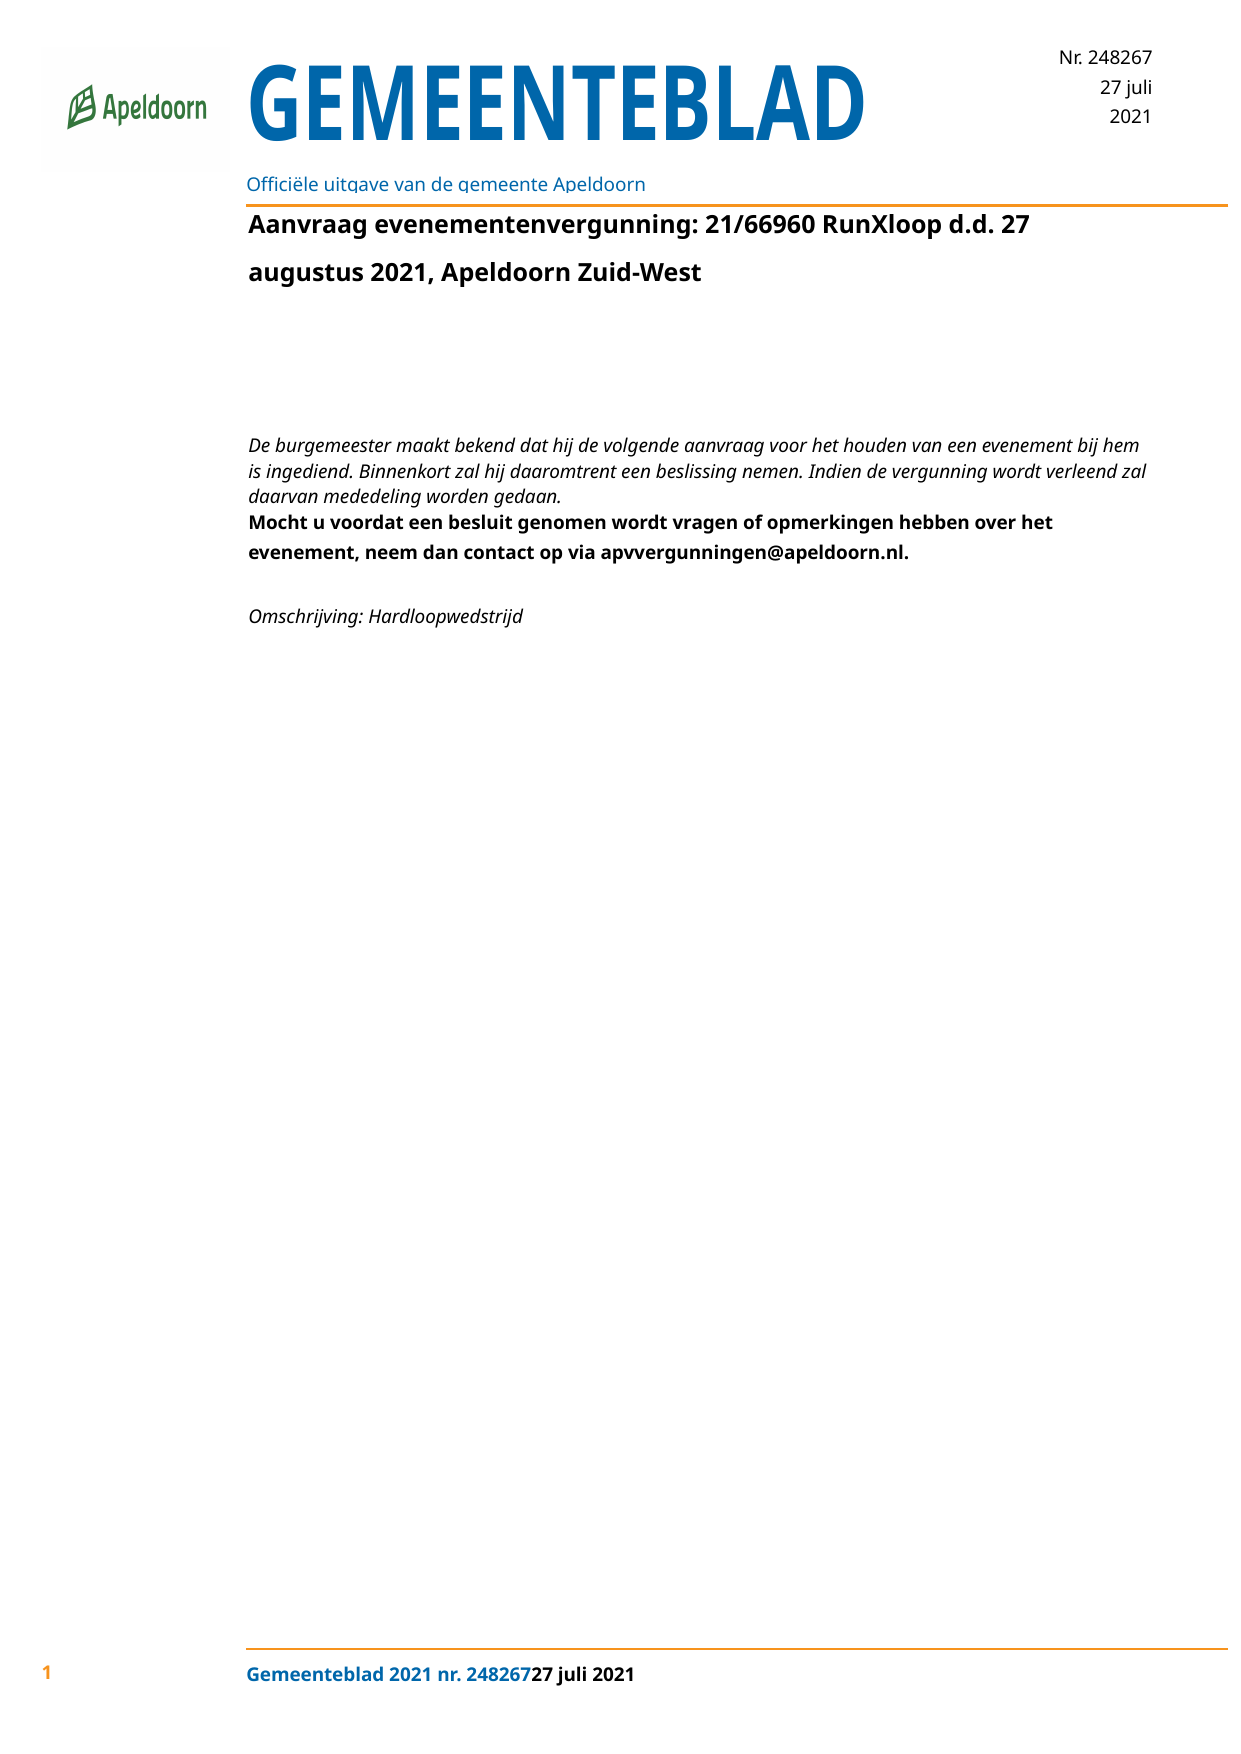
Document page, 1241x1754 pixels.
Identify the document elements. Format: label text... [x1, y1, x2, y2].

picture [41, 47, 231, 172]
text Mocht u voordat een besluit genomen wordt vragen of opmerkingen hebben over het evenement, neem dan contact op via apvvergunningen@apeldoorn.nl. [248, 509, 1152, 565]
text De burgemeester maakt bekend dat hij de volgende aanvraag voor het houden van een evenement bij hem is ingediend. Binnenkort zal hij daaromtrent een beslissing nemen. Indien de vergunning wordt verleend zal daarvan mededeling worden gedaan. [248, 432, 1152, 509]
text Aanvraag evenementenvergunning: 21/66960 RunXloop d.d. 27 augustus 2021, Apeldoorn Zuid-West [248, 207, 1152, 288]
text Omschrijving: Hardloopwedstrijd [248, 603, 1152, 629]
